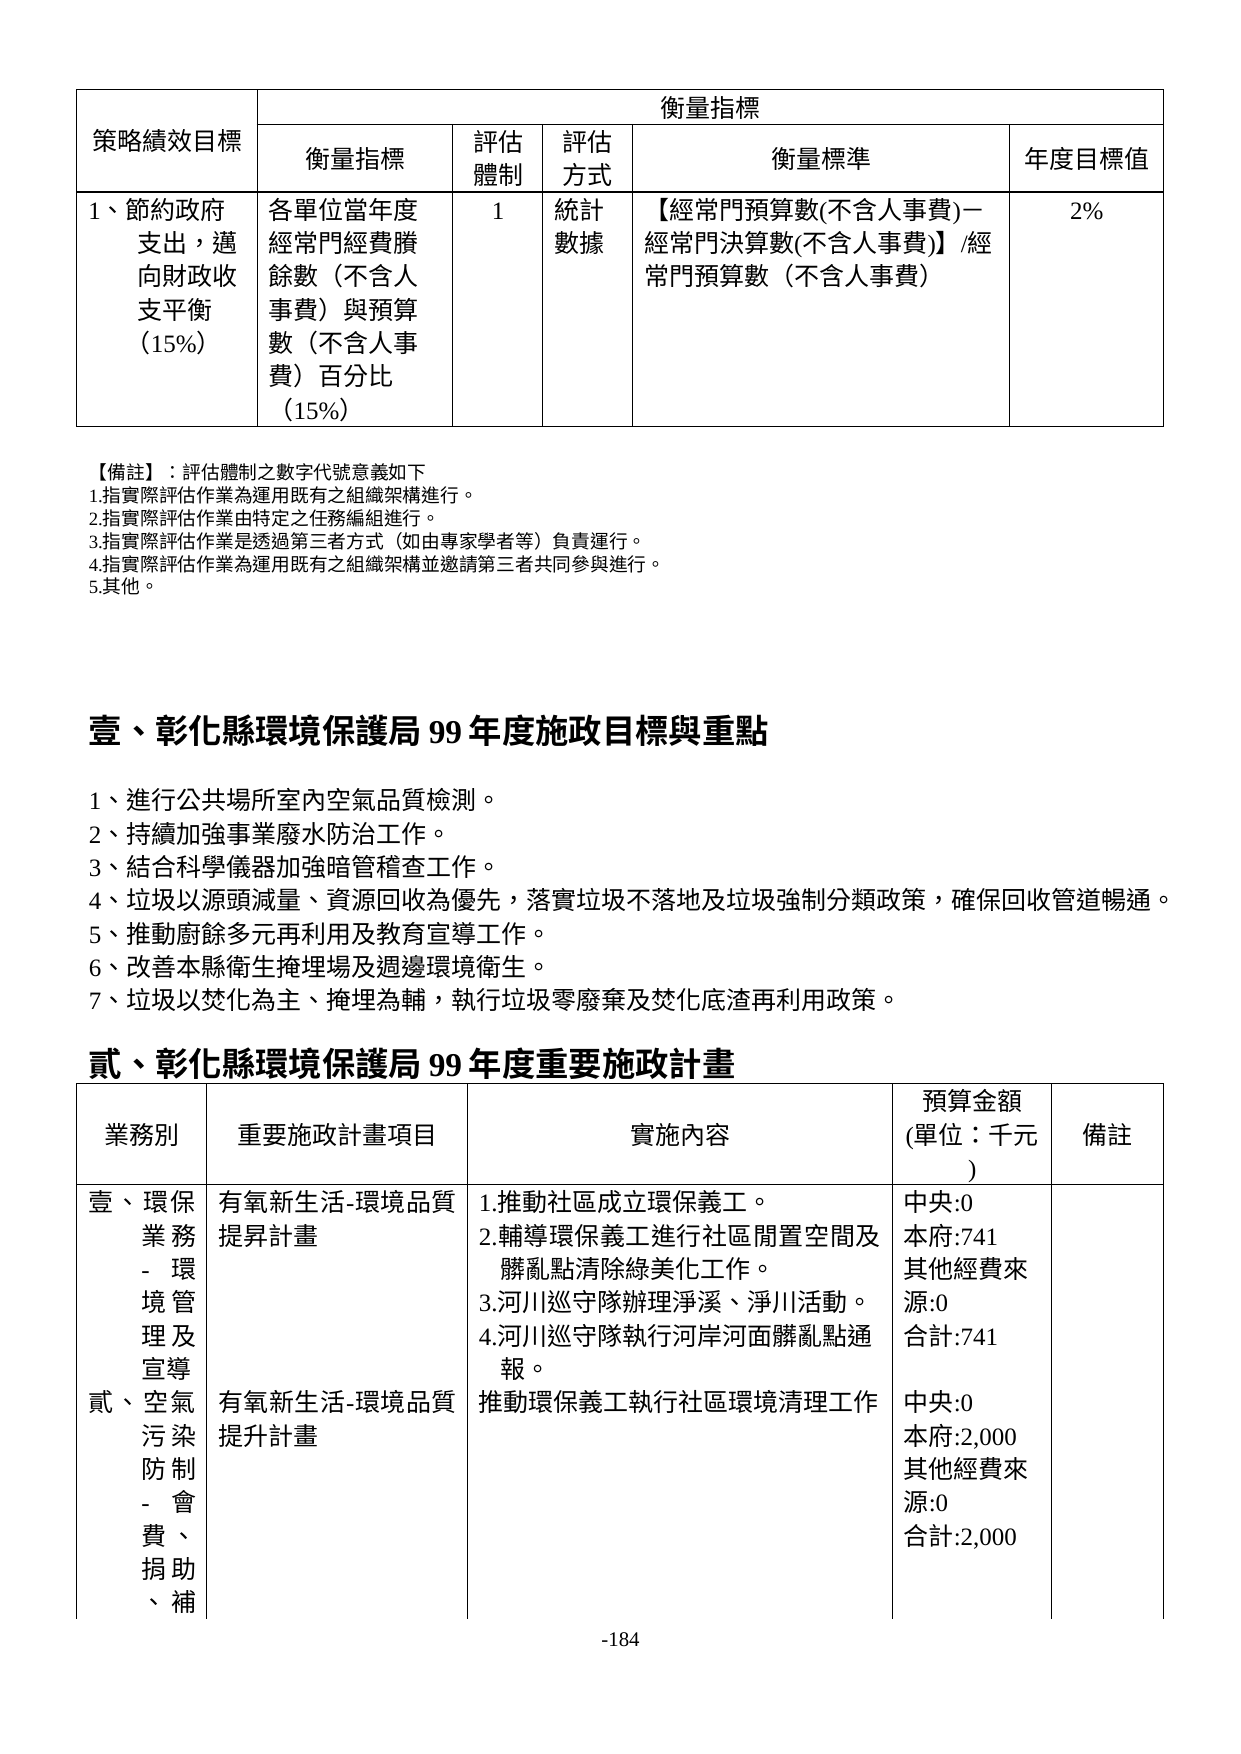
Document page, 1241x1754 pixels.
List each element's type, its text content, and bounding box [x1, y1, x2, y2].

table_cell 衡量指標 [258, 125, 452, 191]
list 結合科學儀器加強暗管稽查工作。 [88, 850, 1152, 883]
table_header 預算金額 (單位：千元) [893, 1084, 1051, 1184]
table_cell 中央:0 本府:2,000 其他經費來源:0 合計:2,000 [893, 1385, 1051, 1618]
list 指實際評估作業由特定之任務編組進行。 [88, 510, 1152, 529]
text 貳、彰化縣環境保護局99年度重要施政計畫 [88, 1050, 1152, 1083]
table_header 重要施政計畫項目 [207, 1084, 467, 1184]
table_header 策略績效目標 [77, 90, 257, 191]
table_cell 評估體制 [453, 125, 542, 191]
table_cell 有氧新生活-環境品質提升計畫 [207, 1385, 467, 1618]
table_cell 1.推動社區成立環保義工。 2.輔導環保義工進行社區閒置空間及髒亂點清除綠美化工作。 3.河川巡守隊辦理淨溪、淨川活動。 4.河川巡守隊執行河岸河面髒亂點通報。 [468, 1185, 892, 1385]
list 改善本縣衛生掩埋場及週邊環境衛生。 [88, 950, 1152, 983]
table_cell 貳、空氣污染防制-會費、捐助、補 [77, 1385, 206, 1618]
list 持續加強事業廢水防治工作。 [88, 816, 1152, 850]
table_cell 統計數據 [543, 193, 632, 426]
table_header 實施內容 [468, 1084, 892, 1184]
list 垃圾以焚化為主、掩埋為輔，執行垃圾零廢棄及焚化底渣再利用政策。 [88, 983, 1152, 1016]
table_cell 評估方式 [543, 125, 632, 191]
list 指實際評估作業為運用既有之組織架構進行。 [88, 487, 1152, 506]
table_cell 年度目標值 [1010, 125, 1163, 191]
table_cell 有氧新生活-環境品質提昇計畫 [207, 1185, 467, 1385]
table_header 業務別 [77, 1084, 206, 1184]
table_cell 節約政府支出，邁向財政收支平衡 （15%） [77, 193, 257, 426]
table_cell 衡量標準 [633, 125, 1009, 191]
list 推動廚餘多元再利用及教育宣導工作。 [88, 916, 1152, 950]
list 進行公共場所室內空氣品質檢測。 [88, 783, 1152, 816]
table_cell 中央:0 本府:741 其他經費來源:0 合計:741 [893, 1185, 1051, 1385]
table_header 備註 [1052, 1084, 1163, 1184]
text 壹、彰化縣環境保護局99年度施政目標與重點 [88, 716, 1152, 750]
table_cell 各單位當年度經常門經費賸餘數（不含人事費）與預算數（不含人事費）百分比 （15%） [258, 193, 452, 426]
table_header 衡量指標 [258, 90, 1163, 124]
table_cell 1 [453, 193, 542, 426]
table_cell [1052, 1185, 1163, 1385]
list 其他。 [88, 579, 1152, 598]
table_cell 壹、環保業務-環境管理及宣導 [77, 1185, 206, 1385]
list 指實際評估作業為運用既有之組織架構並邀請第三者共同參與進行。 [88, 556, 1152, 575]
table_cell [1052, 1385, 1163, 1618]
list 指實際評估作業是透過第三者方式（如由專家學者等）負責運行。 [88, 533, 1152, 552]
list 垃圾以源頭減量、資源回收為優先，落實垃圾不落地及垃圾強制分類政策，確保回收管道暢通。 [88, 883, 1152, 916]
table_cell 2% [1010, 193, 1163, 426]
table_cell 【經常門預算數(不含人事費)－經常門決算數(不含人事費)】/經常門預算數（不含人事費） [633, 193, 1009, 426]
table_cell 推動環保義工執行社區環境清理工作 [468, 1385, 892, 1618]
text 【備註】：評估體制之數字代號意義如下 [88, 464, 1152, 483]
